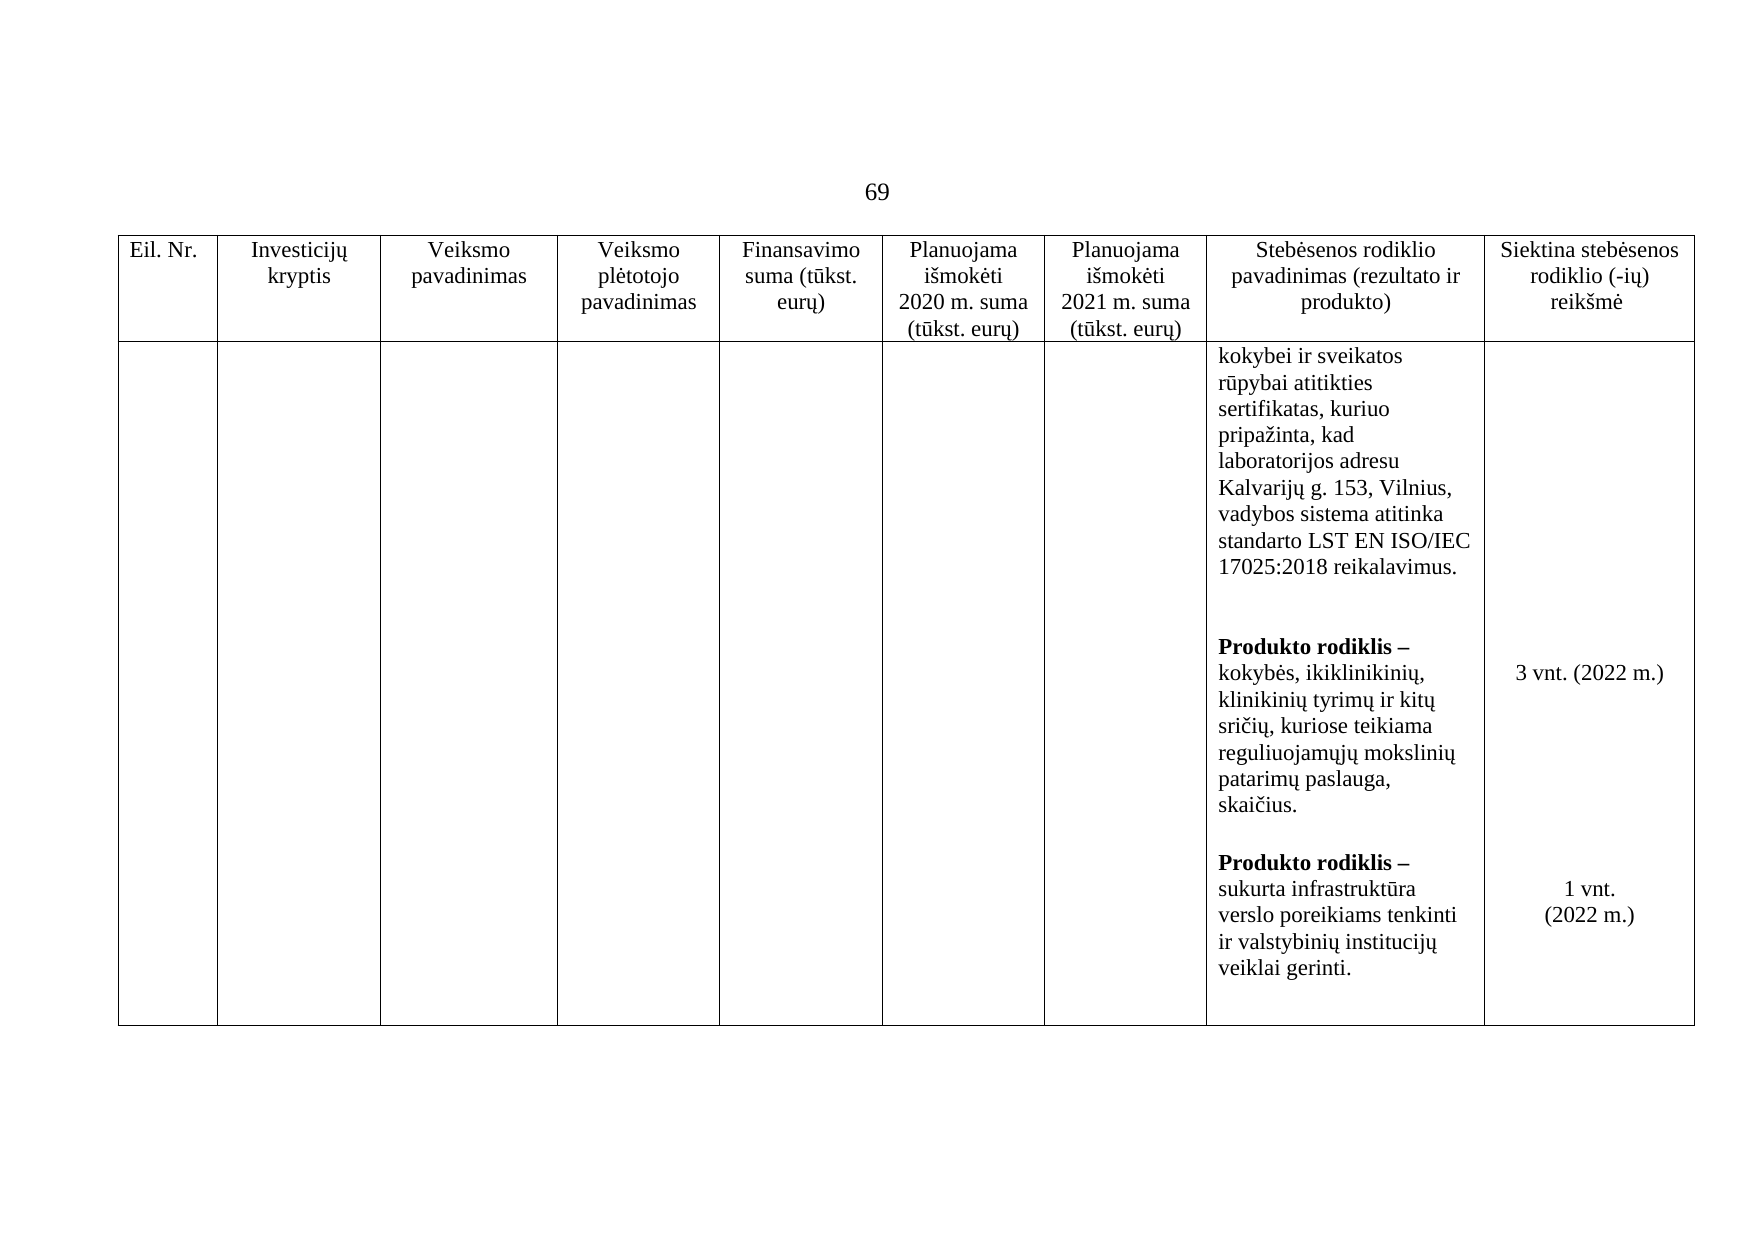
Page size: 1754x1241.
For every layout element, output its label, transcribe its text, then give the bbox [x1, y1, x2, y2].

table_cell 1 vnt. (2022 m.) [1485, 821, 1694, 1024]
table_header Planuojama išmokėti 2021 m. suma (tūkst. eurų) [1045, 236, 1206, 341]
table_cell Produkto rodiklis – sukurta infrastruktūra verslo poreikiams tenkinti ir valstybinių institucijų veiklai gerinti. [1207, 821, 1484, 1024]
table_cell [218, 342, 380, 1024]
table_cell [381, 342, 557, 1024]
table_header Eil. Nr. [119, 236, 217, 341]
table_header Finansavimo suma (tūkst. eurų) [720, 236, 882, 341]
table_cell [558, 342, 719, 1024]
table_cell [883, 342, 1044, 1024]
table_header Planuojama išmokėti 2020 m. suma (tūkst. eurų) [883, 236, 1044, 341]
table_cell [720, 342, 882, 1024]
table_header Stebėsenos rodiklio pavadinimas (rezultato ir produkto) [1207, 236, 1484, 341]
table_cell kokybei ir sveikatos rūpybai atitikties sertifikatas, kuriuo pripažinta, kad laboratorijos adresu Kalvarijų g. 153, Vilnius, vadybos sistema atitinka standarto LST EN ISO/IEC 17025:2018 reikalavimus. [1207, 342, 1484, 606]
table_header Investicijų kryptis [218, 236, 380, 341]
table_cell 3 vnt. (2022 m.) [1485, 606, 1694, 821]
table_cell [119, 342, 217, 1024]
table_cell Produkto rodiklis – kokybės, ikiklinikinių, klinikinių tyrimų ir kitų sričių, kuriose teikiama reguliuojamųjų mokslinių patarimų paslauga, skaičius. [1207, 606, 1484, 821]
table_header Veiksmo plėtotojo pavadinimas [558, 236, 719, 341]
table_cell [1045, 342, 1206, 1024]
table_header Siektina stebėsenos rodiklio (-ių) reikšmė [1485, 236, 1694, 341]
table_header Veiksmo pavadinimas [381, 236, 557, 341]
table_cell [1485, 342, 1694, 606]
